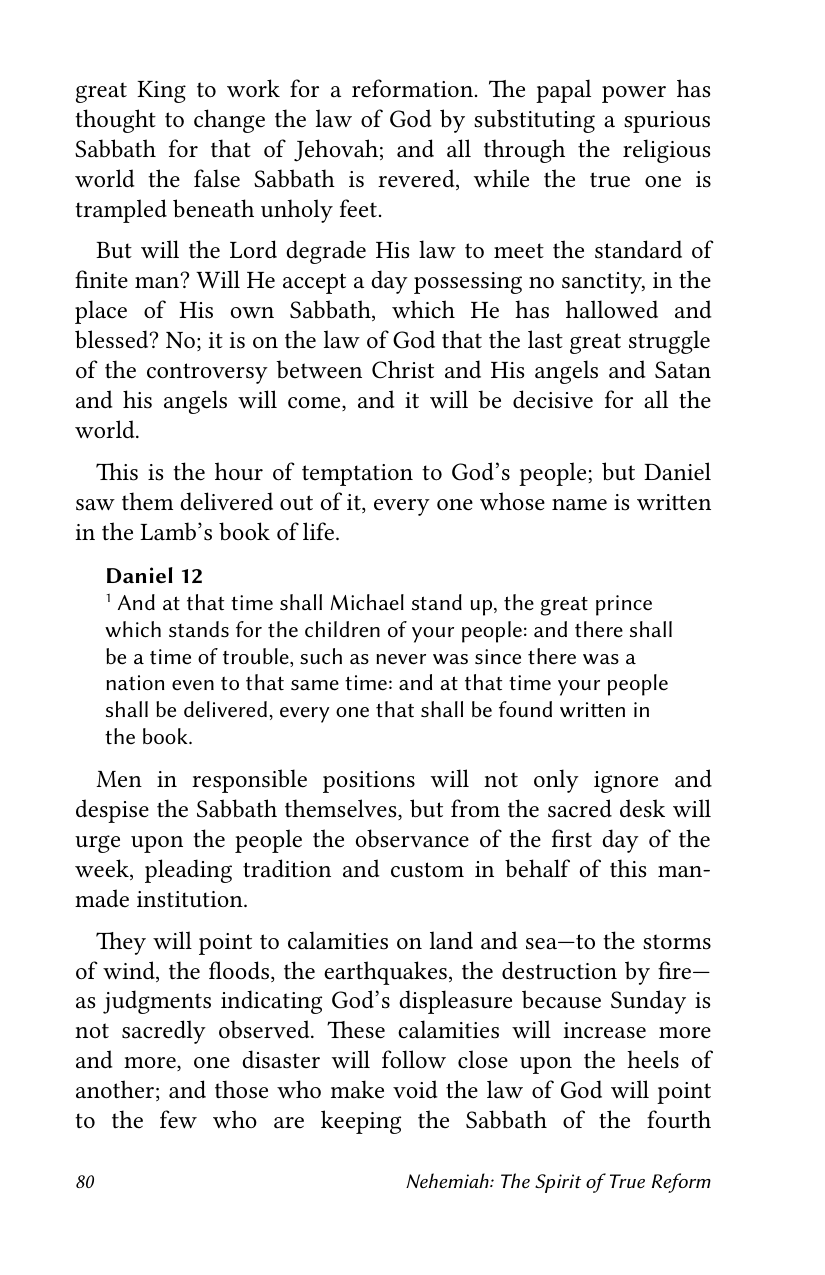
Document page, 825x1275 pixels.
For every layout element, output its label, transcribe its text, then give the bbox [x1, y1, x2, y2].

text Daniel 12 [105, 563, 712, 589]
text This is the hour of temptation to God’s people; but Daniel saw them delivered out of it, every one whose name is written in the Lamb’s book of life. [75, 458, 712, 546]
text Men in responsible positions will not only ignore and despise the Sabbath themselves, but from the sacred desk will urge upon the people the observance of the first day of the week, pleading tradition and custom in behalf of this man-made institution. [75, 765, 712, 913]
text great King to work for a reformation. The papal power has thought to change the law of God by substituting a spurious Sabbath for that of Jehovah; and all through the religious world the false Sabbath is revered, while the true one is trampled beneath unholy feet. [75, 75, 712, 223]
text But will the Lord degrade His law to meet the standard of finite man? Will He accept a day possessing no sanctity, in the place of His own Sabbath, which He has hallowed and blessed? No; it is on the law of God that the last great struggle of the controversy between Christ and His angels and Satan and his angels will come, and it will be decisive for all the world. [75, 237, 712, 444]
text They will point to calamities on land and sea—to the storms of wind, the floods, the earthquakes, the destruction by fire—as judgments indicating God’s displeasure because Sunday is not sacredly observed. These calamities will increase more and more, one disaster will follow close upon the heels of another; and those who make void the law of God will point to the few who are keeping the Sabbath of the fourth [75, 927, 712, 1135]
text 1 And at that time shall Michael stand up, the great prince which stands for the children of your people: and there shall be a time of trouble, such as never was since there was a nation even to that same time: and at that time your people shall be delivered, every one that shall be found written in the book. [105, 590, 682, 750]
